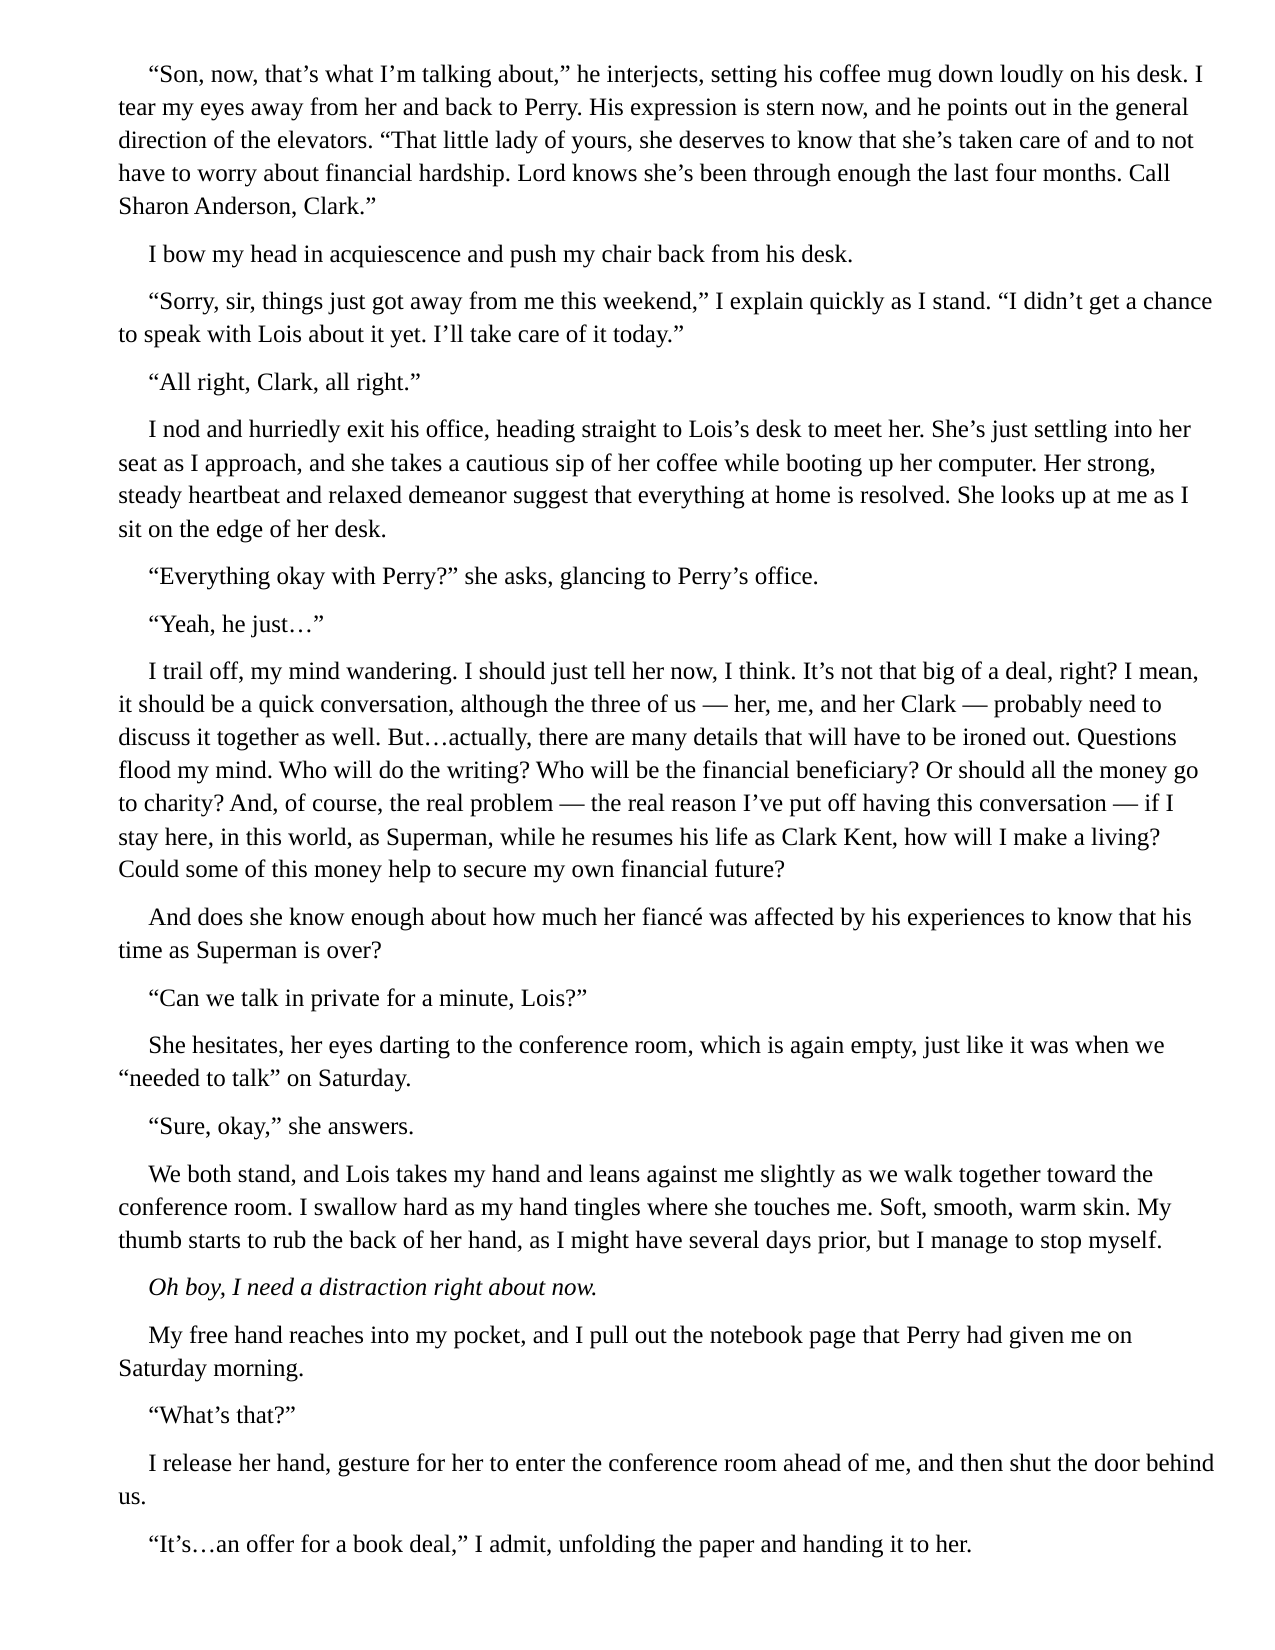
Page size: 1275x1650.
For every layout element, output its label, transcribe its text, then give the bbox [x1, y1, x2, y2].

text “What’s that?” [118, 1401, 1216, 1429]
text I trail off, my mind wandering. I should just tell her now, I think. It’s not that big of a deal, right? I mean, it should be a quick conversation, although the three of us — her, me, and her Clark — probably need to discuss it together as well. But…actually, there are many details that will have to be ironed out. Questions flood my mind. Who will do the writing? Who will be the financial beneficiary? Or should all the money go to charity? And, of course, the real problem — the real reason I’ve put off having this conversation — if I stay here, in this world, as Superman, while he resumes his life as Clark Kent, how will I make a living? Could some of this money help to secure my own financial future? [118, 656, 1216, 883]
text “All right, Clark, all right.” [118, 367, 1216, 396]
text I bow my head in acquiescence and push my chair back from his desk. [118, 239, 1216, 267]
text My free hand reaches into my pocket, and I pull out the notebook page that Perry had given me on Saturday morning. [118, 1320, 1216, 1382]
text “Everything okay with Perry?” she asks, glancing to Perry’s office. [118, 561, 1216, 590]
text “It’s…an offer for a book deal,” I admit, unfolding the paper and handing it to her. [118, 1529, 1216, 1557]
text I release her hand, gesture for her to enter the conference room ahead of me, and then shut the door behind us. [118, 1448, 1216, 1510]
text “Sorry, sir, things just got away from me this weekend,” I explain quickly as I stand. “I didn’t get a chance to speak with Lois about it yet. I’ll take care of it today.” [118, 286, 1216, 348]
text And does she know enough about how much her fiancé was affected by his experiences to know that his time as Superman is over? [118, 902, 1216, 964]
text I nod and hurriedly exit his office, heading straight to Lois’s desk to meet her. She’s just settling into her seat as I approach, and she takes a cautious sip of her coffee while booting up her computer. Her strong, steady heartbeat and relaxed demeanor suggest that everything at home is resolved. She looks up at me as I sit on the edge of her desk. [118, 414, 1216, 542]
text “Can we talk in private for a minute, Lois?” [118, 983, 1216, 1012]
text “Yeah, he just…” [118, 609, 1216, 638]
text Oh boy, I need a distraction right about now. [118, 1272, 1216, 1301]
text We both stand, and Lois takes my hand and leans against me slightly as we walk together toward the conference room. I swallow hard as my hand tingles where she touches me. Soft, smooth, warm skin. My thumb starts to rub the back of her hand, as I might have several days prior, but I manage to stop myself. [118, 1159, 1216, 1253]
text She hesitates, her eyes darting to the conference room, which is again empty, just like it was when we “needed to talk” on Saturday. [118, 1030, 1216, 1092]
text “Sure, okay,” she answers. [118, 1111, 1216, 1140]
text “Son, now, that’s what I’m talking about,” he interjects, setting his coffee mug down loudly on his desk. I tear my eyes away from her and back to Perry. His expression is stern now, and he points out in the general direction of the elevators. “That little lady of yours, she deserves to know that she’s taken care of and to not have to worry about financial hardship. Lord knows she’s been through enough the last four months. Call Sharon Anderson, Clark.” [118, 59, 1216, 220]
